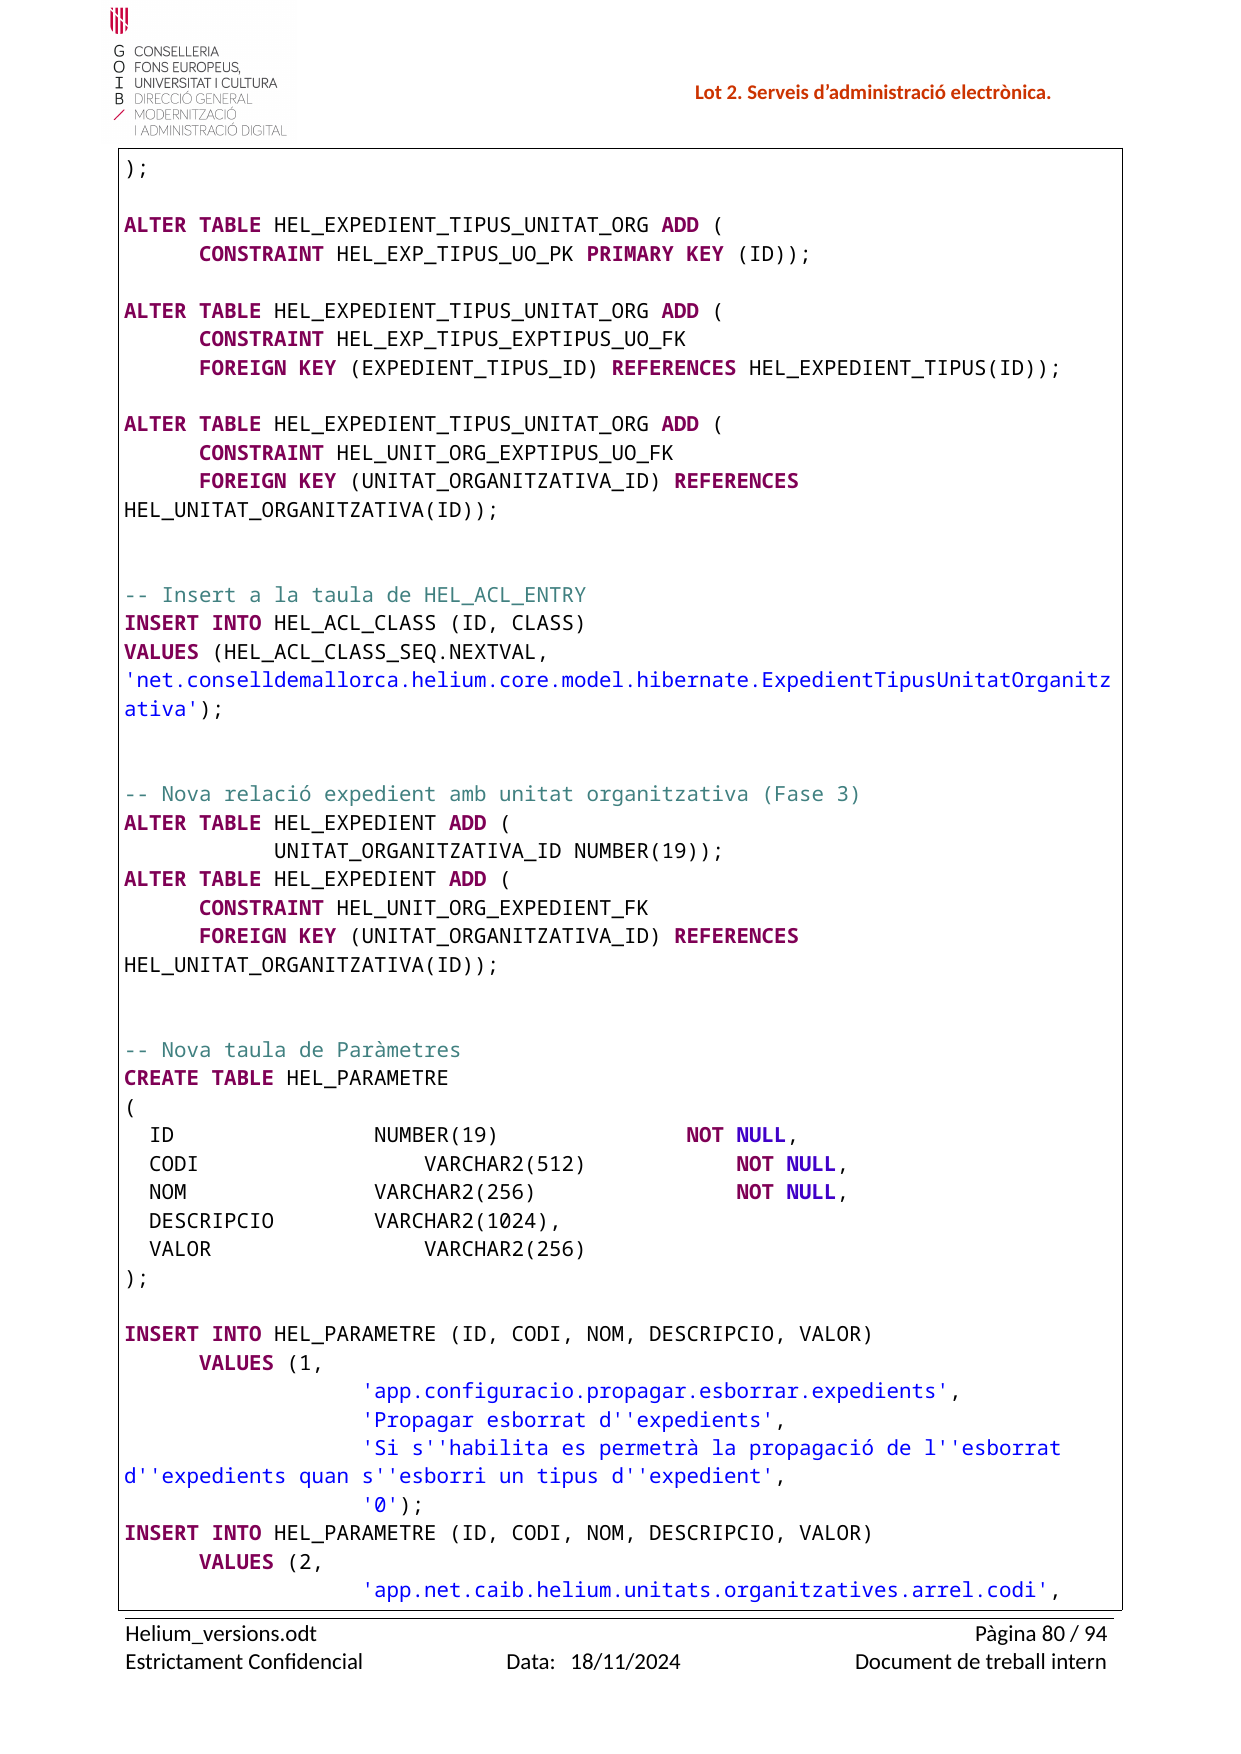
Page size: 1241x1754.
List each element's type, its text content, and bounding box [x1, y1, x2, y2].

picture [100, 0, 297, 144]
table_header ); ALTER TABLE HEL_EXPEDIENT_TIPUS_UNITAT_ORG ADD ( CONSTRAINT HEL_EXP_TIPUS_UO_PK PRIMARY KEY (ID)); ALTER TABLE HEL_EXPEDIENT_TIPUS_UNITAT_ORG ADD ( CONSTRAINT HEL_EXP_TIPUS_EXPTIPUS_UO_FK FOREIGN KEY (EXPEDIENT_TIPUS_ID) REFERENCES HEL_EXPEDIENT_TIPUS(ID)); ALTER TABLE HEL_EXPEDIENT_TIPUS_UNITAT_ORG ADD ( CONSTRAINT HEL_UNIT_ORG_EXPTIPUS_UO_FK FOREIGN KEY (UNITAT_ORGANITZATIVA_ID) REFERENCES HEL_UNITAT_ORGANITZATIVA(ID)); -- Insert a la taula de HEL_ACL_ENTRY INSERT INTO HEL_ACL_CLASS (ID, CLASS) VALUES (HEL_ACL_CLASS_SEQ.NEXTVAL, 'net.conselldemallorca.helium.core.model.hibernate.ExpedientTipusUnitatOrganitzativa'); -- Nova relació expedient amb unitat organitzativa (Fase 3) ALTER TABLE HEL_EXPEDIENT ADD ( UNITAT_ORGANITZATIVA_ID NUMBER(19)); ALTER TABLE HEL_EXPEDIENT ADD ( CONSTRAINT HEL_UNIT_ORG_EXPEDIENT_FK FOREIGN KEY (UNITAT_ORGANITZATIVA_ID) REFERENCES HEL_UNITAT_ORGANITZATIVA(ID)); -- Nova taula de Paràmetres CREATE TABLE HEL_PARAMETRE ( ID NUMBER(19) NOT NULL, CODI VARCHAR2(512) NOT NULL, NOM VARCHAR2(256) NOT NULL, DESCRIPCIO VARCHAR2(1024), VALOR VARCHAR2(256) ); INSERT INTO HEL_PARAMETRE (ID, CODI, NOM, DESCRIPCIO, VALOR) VALUES (1, 'app.configuracio.propagar.esborrar.expedients', 'Propagar esborrat d''expedients', 'Si s''habilita es permetrà la propagació de l''esborrat d''expedients quan s''esborri un tipus d''expedient', '0'); INSERT INTO HEL_PARAMETRE (ID, CODI, NOM, DESCRIPCIO, VALOR) VALUES (2, 'app.net.caib.helium.unitats.organitzatives.arrel.codi', [119, 149, 1122, 1609]
